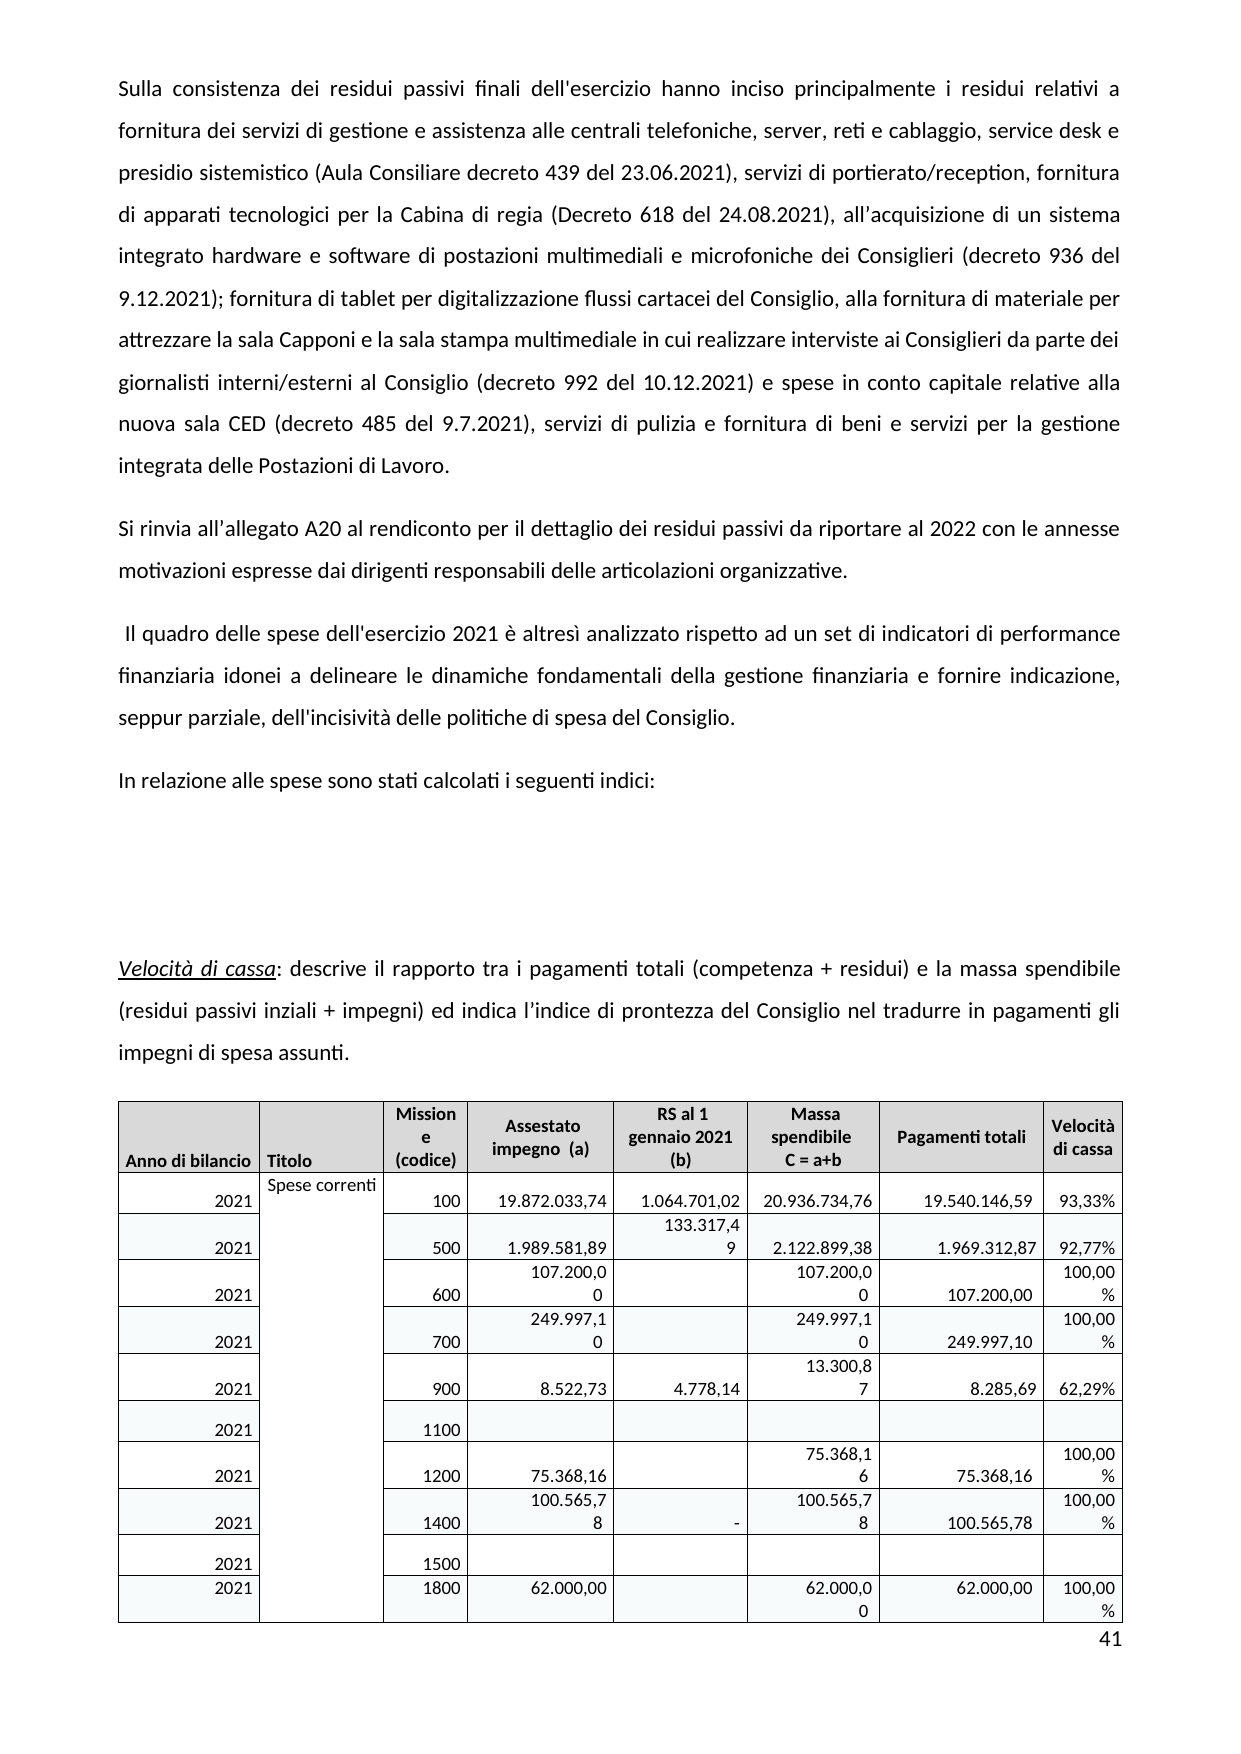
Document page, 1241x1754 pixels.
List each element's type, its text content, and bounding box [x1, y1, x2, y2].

table_cell 100,00% [1044, 1442, 1122, 1487]
text Sulla consistenza dei residui passivi finali dell'esercizio hanno inciso principalmente i residui relativi a fornitura dei servizi di gestione e assistenza alle centrali telefoniche, server, reti e cablaggio, service desk e presidio sistemistico (Aula Consiliare decreto 439 del 23.06.2021), servizi di portierato/reception, fornitura di apparati tecnologici per la Cabina di regia (Decreto 618 del 24.08.2021), all’acquisizione di un sistema integrato hardware e software di postazioni multimediali e microfoniche dei Consiglieri (decreto 936 del 9.12.2021); fornitura di tablet per digitalizzazione flussi cartacei del Consiglio, alla fornitura di materiale per attrezzare la sala Capponi e la sala stampa multimediale in cui realizzare interviste ai Consiglieri da parte dei giornalisti interni/esterni al Consiglio (decreto 992 del 10.12.2021) e spese in conto capitale relative alla nuova sala CED (decreto 485 del 9.7.2021), servizi di pulizia e fornitura di beni e servizi per la gestione integrata delle Postazioni di Lavoro. [118, 74, 1122, 479]
text Velocità di cassa: descrive il rapporto tra i pagamenti totali (competenza + residui) e la massa spendibile (residui passivi inziali + impegni) ed indica l’indice di prontezza del Consiglio nel tradurre in pagamenti gli impegni di spesa assunti. [118, 954, 1122, 1066]
table_cell 13.300,87 [748, 1354, 879, 1400]
table_cell 1800 [384, 1576, 467, 1622]
table_cell [880, 1401, 1043, 1441]
table_header Assestato impegno (a) [468, 1102, 613, 1172]
table_cell 107.200,00 [748, 1260, 879, 1306]
table_cell 100.565,78 [748, 1489, 879, 1534]
table_cell [468, 1401, 613, 1441]
table_cell [468, 1535, 613, 1575]
table_cell 133.317,49 [614, 1214, 747, 1259]
text In relazione alle spese sono stati calcolati i seguenti indici: [118, 766, 1122, 794]
table_cell 100,00% [1044, 1260, 1122, 1306]
table_cell 4.778,14 [614, 1354, 747, 1400]
table_cell 19.540.146,59 [880, 1173, 1043, 1212]
table_cell 249.997,10 [468, 1307, 613, 1353]
table_cell [748, 1535, 879, 1575]
table_header Velocità di cassa [1044, 1102, 1122, 1172]
table_cell 2021 [119, 1576, 259, 1622]
table_cell 500 [384, 1214, 467, 1259]
table_cell 1500 [384, 1535, 467, 1575]
table_cell 249.997,10 [880, 1307, 1043, 1353]
table_header Titolo [260, 1102, 383, 1172]
table_cell 107.200,00 [880, 1260, 1043, 1306]
text Si rinvia all’allegato A20 al rendiconto per il dettaglio dei residui passivi da riportare al 2022 con le annesse motivazioni espresse dai dirigenti responsabili delle articolazioni organizzative. [118, 514, 1122, 584]
table_cell 2021 [119, 1401, 259, 1441]
table_cell [1044, 1535, 1122, 1575]
table_cell 62.000,00 [748, 1576, 879, 1622]
table_cell [748, 1401, 879, 1441]
table_cell 1100 [384, 1401, 467, 1441]
table_cell [1044, 1401, 1122, 1441]
table_cell 100,00% [1044, 1489, 1122, 1534]
table_cell 2021 [119, 1442, 259, 1487]
table_cell 100.565,78 [468, 1489, 613, 1534]
table_header Missione (codice) [384, 1102, 467, 1172]
table_header Pagamenti totali [880, 1102, 1043, 1172]
table_cell 62.000,00 [468, 1576, 613, 1622]
table_cell 19.872.033,74 [468, 1173, 613, 1212]
table_cell 75.368,16 [468, 1442, 613, 1487]
table_cell 8.285,69 [880, 1354, 1043, 1400]
table_cell 75.368,16 [880, 1442, 1043, 1487]
table_cell 2021 [119, 1535, 259, 1575]
table_header RS al 1 gennaio 2021 (b) [614, 1102, 747, 1172]
table_cell 2021 [119, 1489, 259, 1534]
table_header Anno di bilancio [119, 1102, 259, 1172]
table_cell 100,00% [1044, 1576, 1122, 1622]
table_cell 600 [384, 1260, 467, 1306]
table_cell 75.368,16 [748, 1442, 879, 1487]
table_cell 249.997,10 [748, 1307, 879, 1353]
table_cell 20.936.734,76 [748, 1173, 879, 1212]
table_cell 700 [384, 1307, 467, 1353]
table_cell 92,77% [1044, 1214, 1122, 1259]
table_cell 2021 [119, 1214, 259, 1259]
table_cell 100,00% [1044, 1307, 1122, 1353]
table_cell [880, 1535, 1043, 1575]
table_cell Spese correnti [260, 1173, 383, 1622]
table_cell 8.522,73 [468, 1354, 613, 1400]
table_cell 1200 [384, 1442, 467, 1487]
table_cell 1.064.701,02 [614, 1173, 747, 1212]
text Il quadro delle spese dell'esercizio 2021 è altresì analizzato rispetto ad un set di indicatori di performance finanziaria idonei a delineare le dinamiche fondamentali della gestione finanziaria e fornire indicazione, seppur parziale, dell'incisività delle politiche di spesa del Consiglio. [118, 619, 1122, 731]
table_cell [614, 1535, 747, 1575]
table_cell [614, 1401, 747, 1441]
table_cell 2021 [119, 1173, 259, 1212]
table_cell [614, 1260, 747, 1306]
table_cell 1.969.312,87 [880, 1214, 1043, 1259]
table_cell 107.200,00 [468, 1260, 613, 1306]
table_cell [614, 1307, 747, 1353]
table_cell 100 [384, 1173, 467, 1212]
table_header Massa spendibile C = a+b [748, 1102, 879, 1172]
table_cell 62.000,00 [880, 1576, 1043, 1622]
table_cell [614, 1442, 747, 1487]
table_cell 1.989.581,89 [468, 1214, 613, 1259]
table_cell 2021 [119, 1307, 259, 1353]
table_cell - [614, 1489, 747, 1534]
table_cell 2021 [119, 1260, 259, 1306]
table_cell 62,29% [1044, 1354, 1122, 1400]
table_cell 100.565,78 [880, 1489, 1043, 1534]
table_cell 1400 [384, 1489, 467, 1534]
table_cell 2.122.899,38 [748, 1214, 879, 1259]
table_cell 93,33% [1044, 1173, 1122, 1212]
table_cell 2021 [119, 1354, 259, 1400]
table_cell [614, 1576, 747, 1622]
table_cell 900 [384, 1354, 467, 1400]
